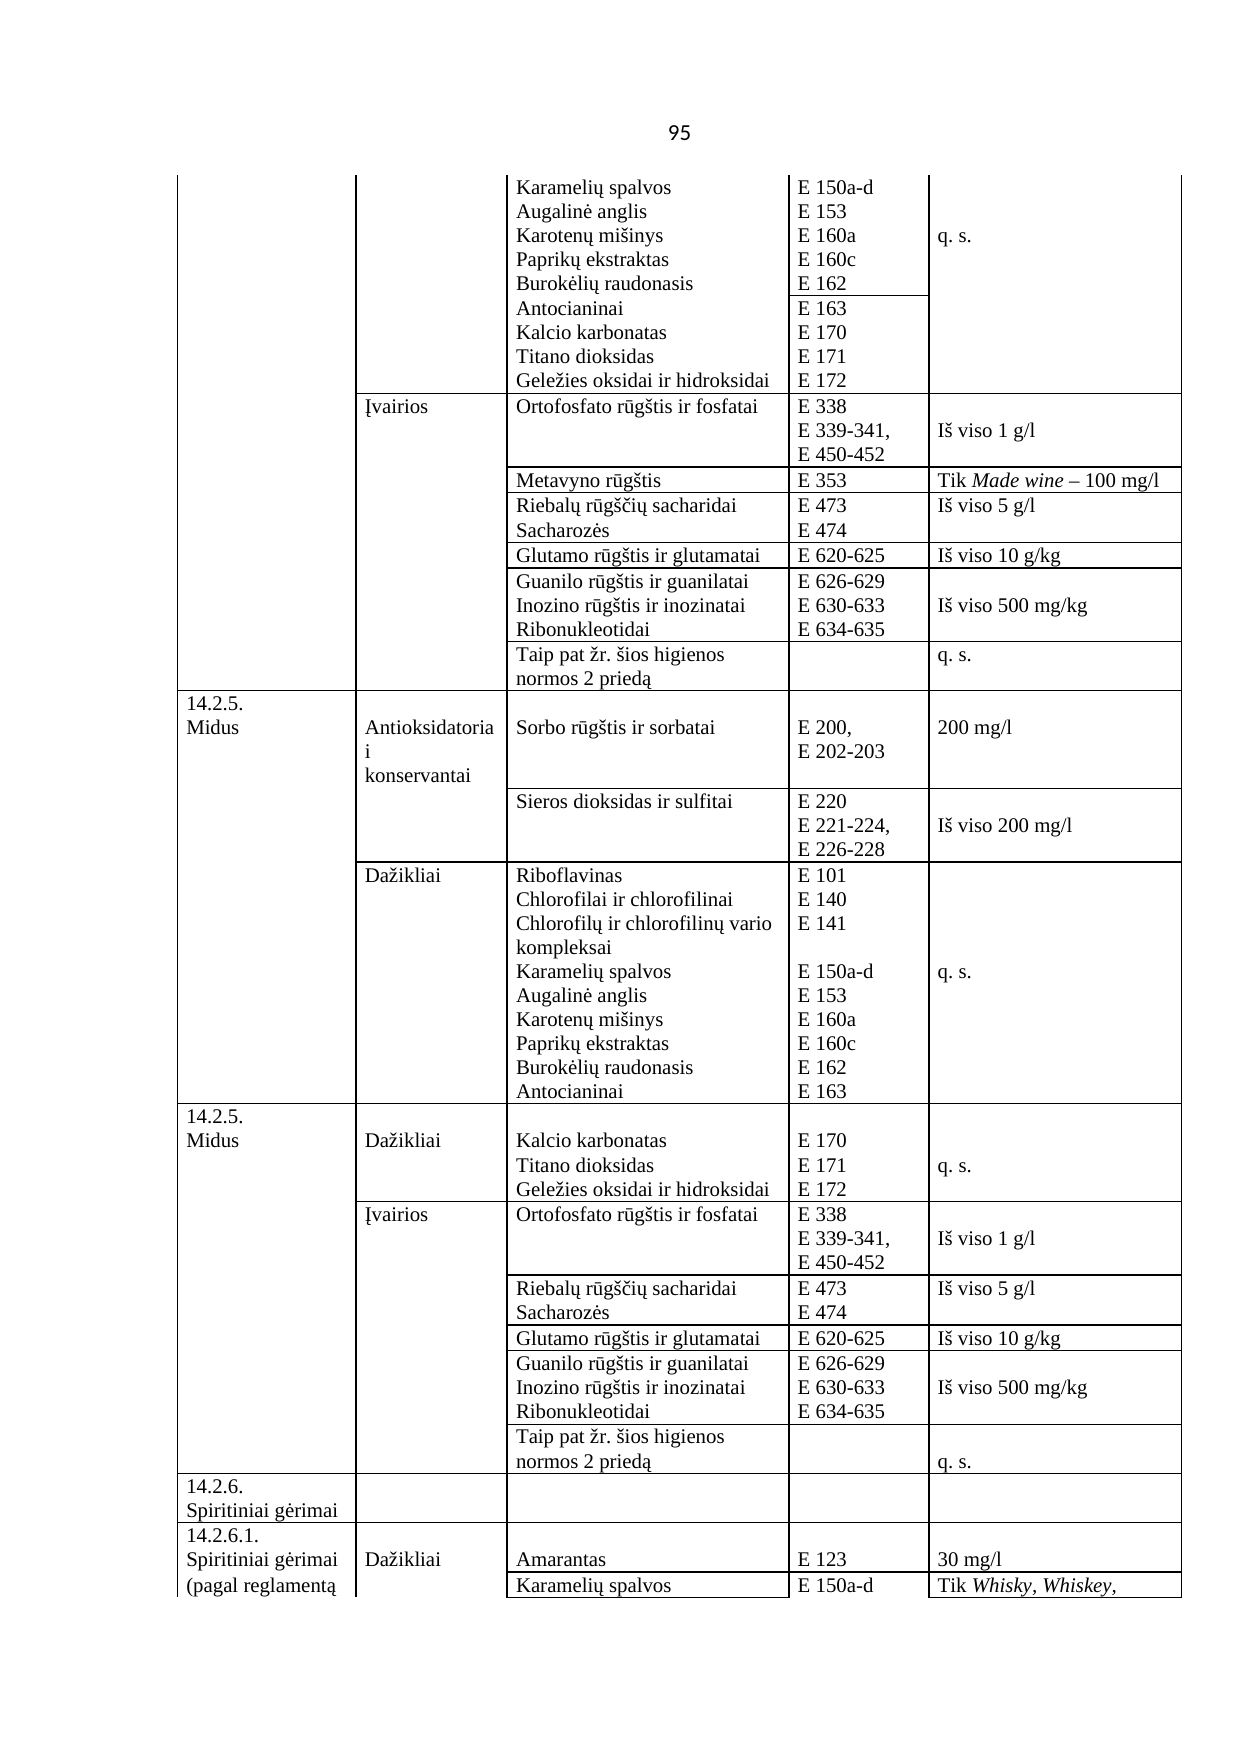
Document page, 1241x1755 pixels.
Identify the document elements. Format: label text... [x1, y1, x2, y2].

table_cell E 620-625 [790, 1326, 928, 1350]
table_cell Inozino rūgštis ir inozinatai [508, 1375, 788, 1399]
table_cell Inozino rūgštis ir inozinatai [508, 593, 788, 617]
table_cell [357, 1007, 506, 1031]
table_cell E 620-625 [790, 543, 928, 567]
table_cell E 171 [790, 344, 928, 368]
table_cell [357, 369, 506, 392]
table_cell [357, 271, 506, 295]
table_cell E 473 [790, 1276, 928, 1300]
table_cell Iš viso 1 g/l [930, 1202, 1181, 1274]
table_cell Taip pat žr. šios higienos normos 2 priedą [508, 642, 788, 690]
table_cell Iš viso 500 mg/kg [930, 1375, 1181, 1399]
table_cell Karamelių spalvos [508, 175, 788, 199]
table_cell [357, 1177, 506, 1201]
table_cell 14.2.6.1. Spiritiniai gėrimai [178, 1523, 355, 1571]
table_cell Metavyno rūgštis [508, 468, 788, 492]
table_cell (pagal reglamentą [178, 1571, 355, 1597]
table_cell [357, 788, 506, 861]
table_cell E 353 [790, 468, 928, 492]
table_cell [790, 1474, 928, 1522]
table_cell Paprikų ekstraktas [508, 247, 788, 271]
table_cell E 171 [790, 1153, 928, 1177]
table_cell E 101 [790, 863, 928, 887]
table_cell Dažikliai [357, 863, 506, 887]
table_cell [357, 641, 506, 690]
table_cell E 474 [790, 518, 928, 542]
table_cell E 172 [790, 369, 928, 392]
table_cell [178, 1375, 355, 1399]
table_cell E 150a-d [790, 1573, 928, 1597]
table_cell [178, 542, 355, 567]
table_cell [930, 1104, 1181, 1152]
table_cell [178, 887, 355, 911]
table_cell Iš viso 200 mg/l [930, 789, 1181, 861]
table_cell [357, 247, 506, 271]
table_cell [357, 223, 506, 247]
table_cell [357, 1375, 506, 1399]
table_cell E 163 [790, 296, 928, 320]
table_cell [178, 466, 355, 492]
table_cell [357, 466, 506, 492]
table_cell [357, 320, 506, 344]
table_cell Guanilo rūgštis ir guanilatai [508, 569, 788, 593]
table_cell E 200, E 202-203 [790, 691, 928, 787]
table_cell 14.2.5. Midus [178, 1104, 355, 1152]
table_cell [357, 959, 506, 983]
table_cell [930, 271, 1181, 295]
table_cell Augalinė anglis [508, 983, 788, 1007]
table_cell [930, 369, 1181, 392]
table_cell [178, 1031, 355, 1055]
table_cell [930, 1399, 1181, 1423]
table_cell [178, 1324, 355, 1350]
table_cell E 162 [790, 1055, 928, 1079]
table_cell [178, 247, 355, 271]
table_cell [357, 542, 506, 567]
table_cell E 150a-d [790, 959, 928, 983]
table_cell Augalinė anglis [508, 199, 788, 223]
table_cell E 162 [790, 271, 928, 295]
table_cell Sacharozės [508, 518, 788, 542]
table_cell [178, 1201, 355, 1274]
table_cell E 473 [790, 493, 928, 517]
table_cell q. s. [930, 1153, 1181, 1177]
table_cell [930, 983, 1181, 1007]
table_cell q. s. [930, 959, 1181, 983]
table_cell [178, 1177, 355, 1201]
table_cell E 170 [790, 1104, 928, 1152]
table_cell Antioksidatoriai konservantai [357, 691, 506, 787]
table_cell [178, 518, 355, 542]
table_cell E 338 E 339-341, E 450-452 [790, 394, 928, 466]
table_cell [930, 247, 1181, 271]
table_cell E 630-633 [790, 593, 928, 617]
table_cell Kalcio karbonatas [508, 320, 788, 344]
table_cell Taip pat žr. šios higienos normos 2 priedą [508, 1425, 788, 1473]
table_cell Burokėlių raudonasis [508, 271, 788, 295]
table_cell Iš viso 5 g/l [930, 1276, 1181, 1300]
table_cell [930, 1055, 1181, 1079]
table_cell Karamelių spalvos [508, 959, 788, 983]
table_cell E 140 [790, 887, 928, 911]
table_cell [357, 1474, 506, 1522]
table_cell Tik Made wine – 100 mg/l [930, 468, 1181, 492]
table_cell Kalcio karbonatas [508, 1104, 788, 1152]
table_cell E 220 E 221-224, E 226-228 [790, 789, 928, 861]
table_cell [357, 1571, 506, 1597]
table_cell [357, 1350, 506, 1375]
table_cell Riebalų rūgščių sacharidai [508, 1276, 788, 1300]
table_cell [930, 1474, 1181, 1522]
table_cell [178, 1350, 355, 1375]
table_cell Sacharozės [508, 1300, 788, 1324]
table_cell Iš viso 10 g/kg [930, 543, 1181, 567]
table_cell [357, 1079, 506, 1103]
table_cell E 160c [790, 247, 928, 271]
table_cell [178, 175, 355, 199]
table_cell [178, 641, 355, 690]
table_cell [178, 344, 355, 368]
table_cell Karotenų mišinys [508, 223, 788, 247]
table_cell [930, 1300, 1181, 1324]
table_cell Įvairios [357, 394, 506, 466]
table_cell [357, 1424, 506, 1473]
table_cell [357, 567, 506, 593]
table_cell [357, 492, 506, 517]
table_cell E 338 E 339-341, E 450-452 [790, 1202, 928, 1274]
table_cell E 634-635 [790, 1399, 928, 1423]
table_cell [930, 199, 1181, 223]
table_cell [508, 1474, 788, 1522]
table_cell Iš viso 10 g/kg [930, 1326, 1181, 1350]
table_cell Chlorofilų ir chlorofilinų vario kompleksai [508, 911, 788, 959]
table_cell Glutamo rūgštis ir glutamatai [508, 1326, 788, 1350]
table_cell [930, 1079, 1181, 1103]
table_cell Paprikų ekstraktas [508, 1031, 788, 1055]
table_cell Titano dioksidas [508, 344, 788, 368]
table_cell [930, 1351, 1181, 1375]
table_cell [930, 320, 1181, 344]
table_cell [178, 1300, 355, 1324]
table_cell Titano dioksidas [508, 1153, 788, 1177]
table_cell q. s. [930, 1425, 1181, 1473]
table_cell [357, 983, 506, 1007]
table_cell q. s. [930, 642, 1181, 690]
table_cell E 630-633 [790, 1375, 928, 1399]
table_cell [930, 1177, 1181, 1201]
table_cell [178, 271, 355, 295]
table_cell Guanilo rūgštis ir guanilatai [508, 1351, 788, 1375]
table_cell Ortofosfato rūgštis ir fosfatai [508, 1202, 788, 1274]
table_cell [930, 295, 1181, 320]
table_cell [357, 1031, 506, 1055]
table_cell [357, 175, 506, 199]
table_cell [357, 1274, 506, 1300]
table_cell Karotenų mišinys [508, 1007, 788, 1031]
table_cell Karamelių spalvos [508, 1573, 788, 1597]
table_cell [357, 295, 506, 320]
table_cell Dažikliai [357, 1104, 506, 1152]
table_cell [930, 887, 1181, 911]
table_cell E 474 [790, 1300, 928, 1324]
table_cell [178, 983, 355, 1007]
table_cell E 160c [790, 1031, 928, 1055]
table_cell Iš viso 500 mg/kg [930, 593, 1181, 617]
table_cell [357, 593, 506, 617]
table_cell [178, 567, 355, 593]
table_cell [357, 1055, 506, 1079]
table_cell [357, 1399, 506, 1423]
table_cell [178, 1274, 355, 1300]
table_cell Antocianinai [508, 1079, 788, 1103]
table_cell Iš viso 5 g/l [930, 493, 1181, 517]
table_cell Sieros dioksidas ir sulfitai [508, 789, 788, 861]
table_cell 200 mg/l [930, 691, 1181, 787]
table_cell E 626-629 [790, 569, 928, 593]
table_cell [178, 1424, 355, 1473]
table_cell [357, 911, 506, 959]
table_cell [178, 369, 355, 392]
table_cell [930, 518, 1181, 542]
table_cell Ortofosfato rūgštis ir fosfatai [508, 394, 788, 466]
table_cell Dažikliai [357, 1523, 506, 1571]
table_cell [930, 1007, 1181, 1031]
table_cell Geležies oksidai ir hidroksidai [508, 369, 788, 392]
table_cell [178, 1399, 355, 1423]
table_cell [178, 1007, 355, 1031]
table_cell [178, 393, 355, 466]
table_cell Burokėlių raudonasis [508, 1055, 788, 1079]
table_cell Antocianinai [508, 295, 788, 320]
table_cell [178, 1153, 355, 1177]
table_cell [357, 1300, 506, 1324]
table_cell [357, 199, 506, 223]
table_cell [930, 1031, 1181, 1055]
table_cell E 160a [790, 223, 928, 247]
table_cell E 153 [790, 983, 928, 1007]
table_cell [790, 642, 928, 690]
table_cell [178, 788, 355, 861]
table_cell Amarantas [508, 1523, 788, 1571]
table_cell Geležies oksidai ir hidroksidai [508, 1177, 788, 1201]
table_cell [178, 1055, 355, 1079]
table_cell E 163 [790, 1079, 928, 1103]
table_cell [357, 1324, 506, 1350]
table_cell [930, 569, 1181, 593]
table_cell E 634-635 [790, 617, 928, 641]
table_cell [178, 1079, 355, 1103]
table_cell 14.2.6. Spiritiniai gėrimai [178, 1474, 355, 1522]
table_cell Iš viso 1 g/l [930, 394, 1181, 466]
table_cell E 123 [790, 1523, 928, 1571]
table_cell [357, 617, 506, 641]
table_cell Tik Whisky, Whiskey, [930, 1573, 1181, 1597]
table_cell [930, 175, 1181, 199]
table_cell E 153 [790, 199, 928, 223]
table_cell [178, 199, 355, 223]
table_cell 14.2.5. Midus [178, 691, 355, 787]
table_cell Įvairios [357, 1202, 506, 1274]
table_cell [357, 344, 506, 368]
table_cell [357, 1153, 506, 1177]
table_cell E 170 [790, 320, 928, 344]
table_cell [357, 518, 506, 542]
table_cell [178, 295, 355, 320]
table_cell [178, 911, 355, 959]
table_cell E 141 [790, 911, 928, 959]
table_cell [930, 863, 1181, 887]
table_cell [178, 320, 355, 344]
table_cell E 150a-d [790, 175, 928, 199]
table_cell Glutamo rūgštis ir glutamatai [508, 543, 788, 567]
table_cell [178, 492, 355, 517]
table_cell [178, 959, 355, 983]
table_cell [930, 911, 1181, 959]
table_cell Ribonukleotidai [508, 1399, 788, 1423]
table_cell [790, 1425, 928, 1473]
table_cell [178, 593, 355, 617]
table_cell Chlorofilai ir chlorofilinai [508, 887, 788, 911]
table_cell q. s. [930, 223, 1181, 247]
table_cell [178, 223, 355, 247]
table_cell [930, 617, 1181, 641]
table_cell Ribonukleotidai [508, 617, 788, 641]
table_cell E 626-629 [790, 1351, 928, 1375]
table_cell E 160a [790, 1007, 928, 1031]
table_cell 30 mg/l [930, 1523, 1181, 1571]
table_cell Sorbo rūgštis ir sorbatai [508, 691, 788, 787]
table_cell [930, 344, 1181, 368]
table_cell [178, 861, 355, 887]
table_cell [178, 617, 355, 641]
table_cell Riboflavinas [508, 863, 788, 887]
table_cell Riebalų rūgščių sacharidai [508, 493, 788, 517]
table_cell E 172 [790, 1177, 928, 1201]
table_cell [357, 887, 506, 911]
